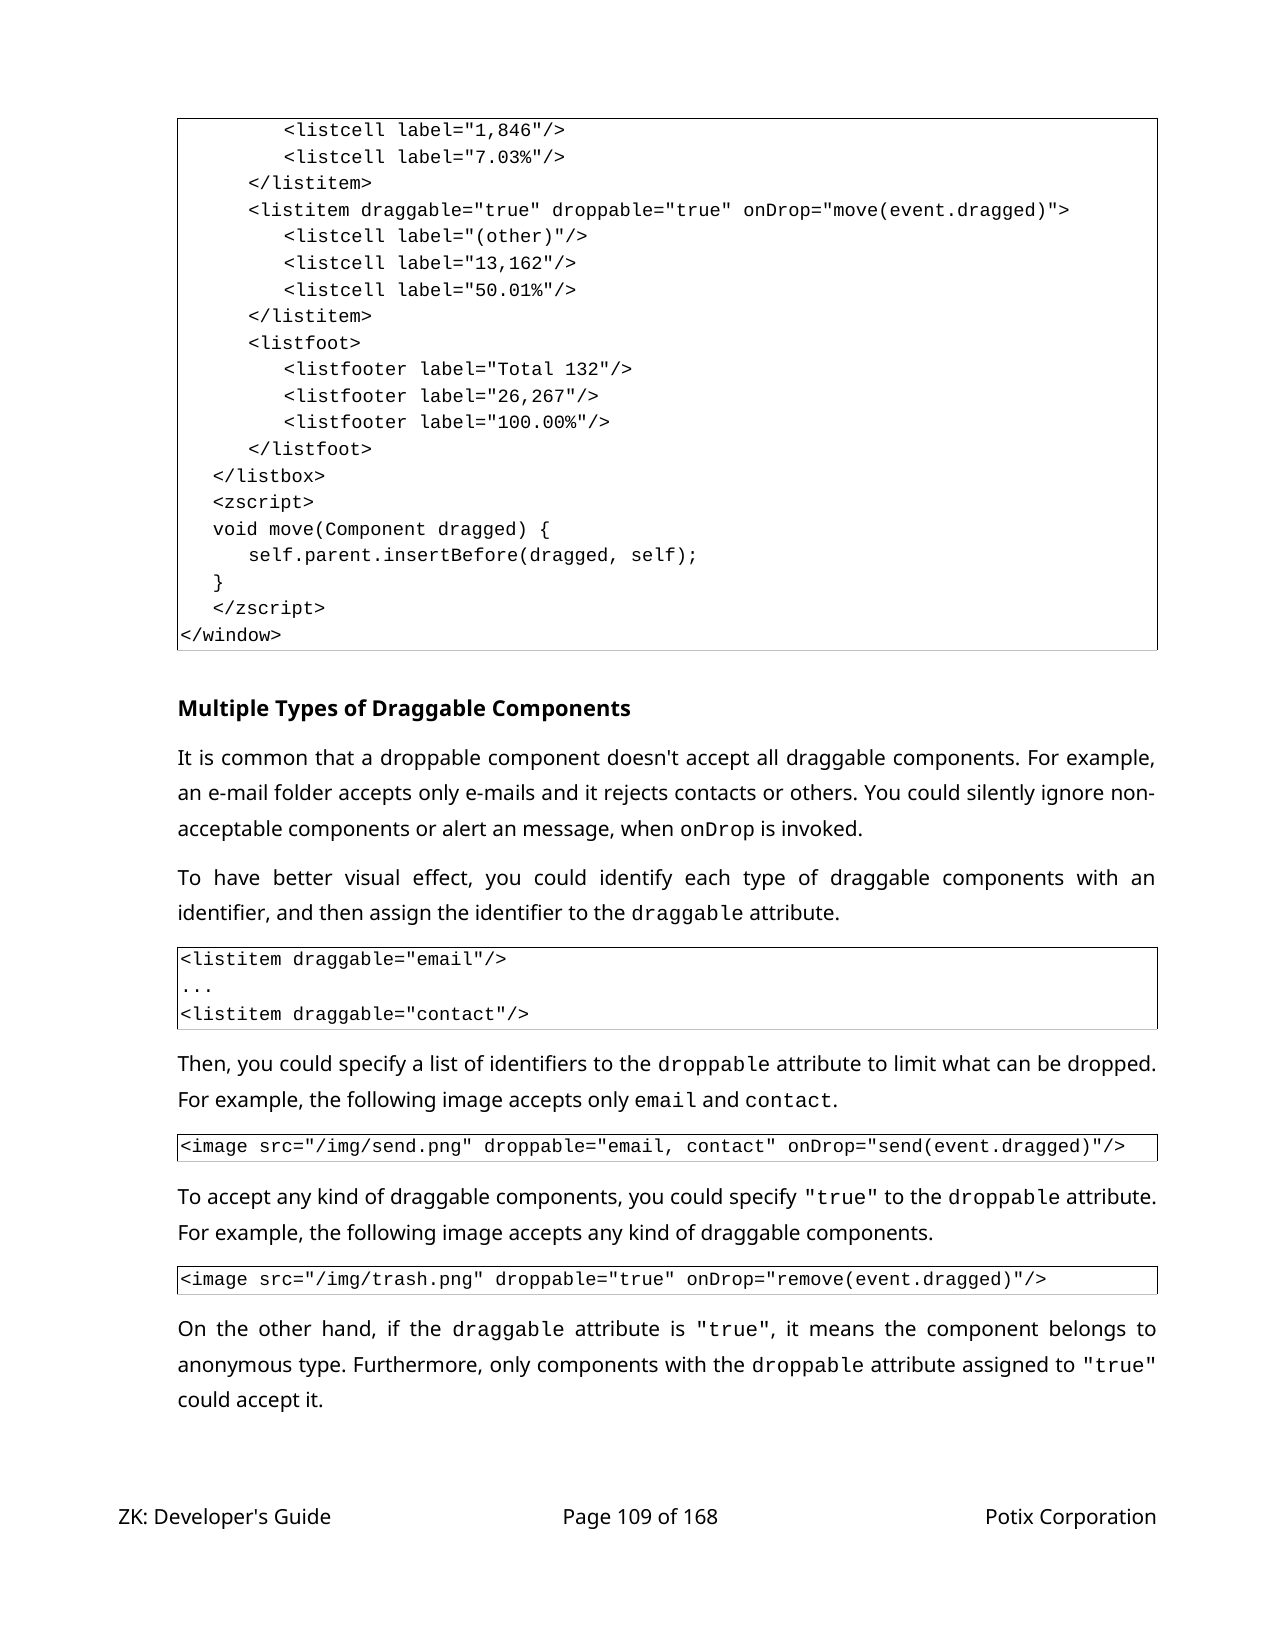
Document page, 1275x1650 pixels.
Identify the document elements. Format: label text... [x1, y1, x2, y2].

text <image src="/img/trash.png" droppable="true" onDrop="remove(event.dragged)"/> [178, 1267, 1157, 1294]
text <listitem draggable="email"/> [178, 948, 1157, 971]
subtitle Multiple Types of Draggable Components [177, 693, 1157, 723]
text To have better visual effect, you could identify each type of draggable components with an identifier, and then assign the identifier to the draggable attribute. [177, 863, 1157, 927]
text <listcell label="1,846"/> <listcell label="7.03%"/> </listitem> <listitem draggable="true" droppable="true" onDrop="move(event.dragged)"> <listcell label="(other)"/> <listcell label="13,162"/> <listcell label="50.01%"/> </listitem> <listfoot> <listfooter label="Total 132"/> <listfooter label="26,267"/> <listfooter label="100.00%"/> </listfoot> </listbox> <zscript> void move(Component dragged) { self.parent.insertBefore(dragged, self); } </zscript> </window> [178, 119, 1157, 650]
text <listitem draggable="contact"/> [178, 1002, 1157, 1029]
text It is common that a droppable component doesn't accept all draggable components. For example, an e-mail folder accepts only e-mails and it rejects contacts or others. You could silently ignore non-acceptable components or alert an message, when onDrop is invoked. [177, 743, 1157, 842]
text <image src="/img/send.png" droppable="email, contact" onDrop="send(event.dragged)"/> [178, 1135, 1157, 1161]
text Then, you could specify a list of identifiers to the droppable attribute to limit what can be dropped. For example, the following image accepts only email and contact. [177, 1049, 1157, 1113]
text To accept any kind of draggable components, you could specify "true" to the droppable attribute. For example, the following image accepts any kind of draggable components. [177, 1182, 1157, 1246]
text ... [178, 974, 1157, 999]
text On the other hand, if the draggable attribute is "true", it means the component belongs to anonymous type. Furthermore, only components with the droppable attribute assigned to "true" could accept it. [177, 1314, 1157, 1414]
